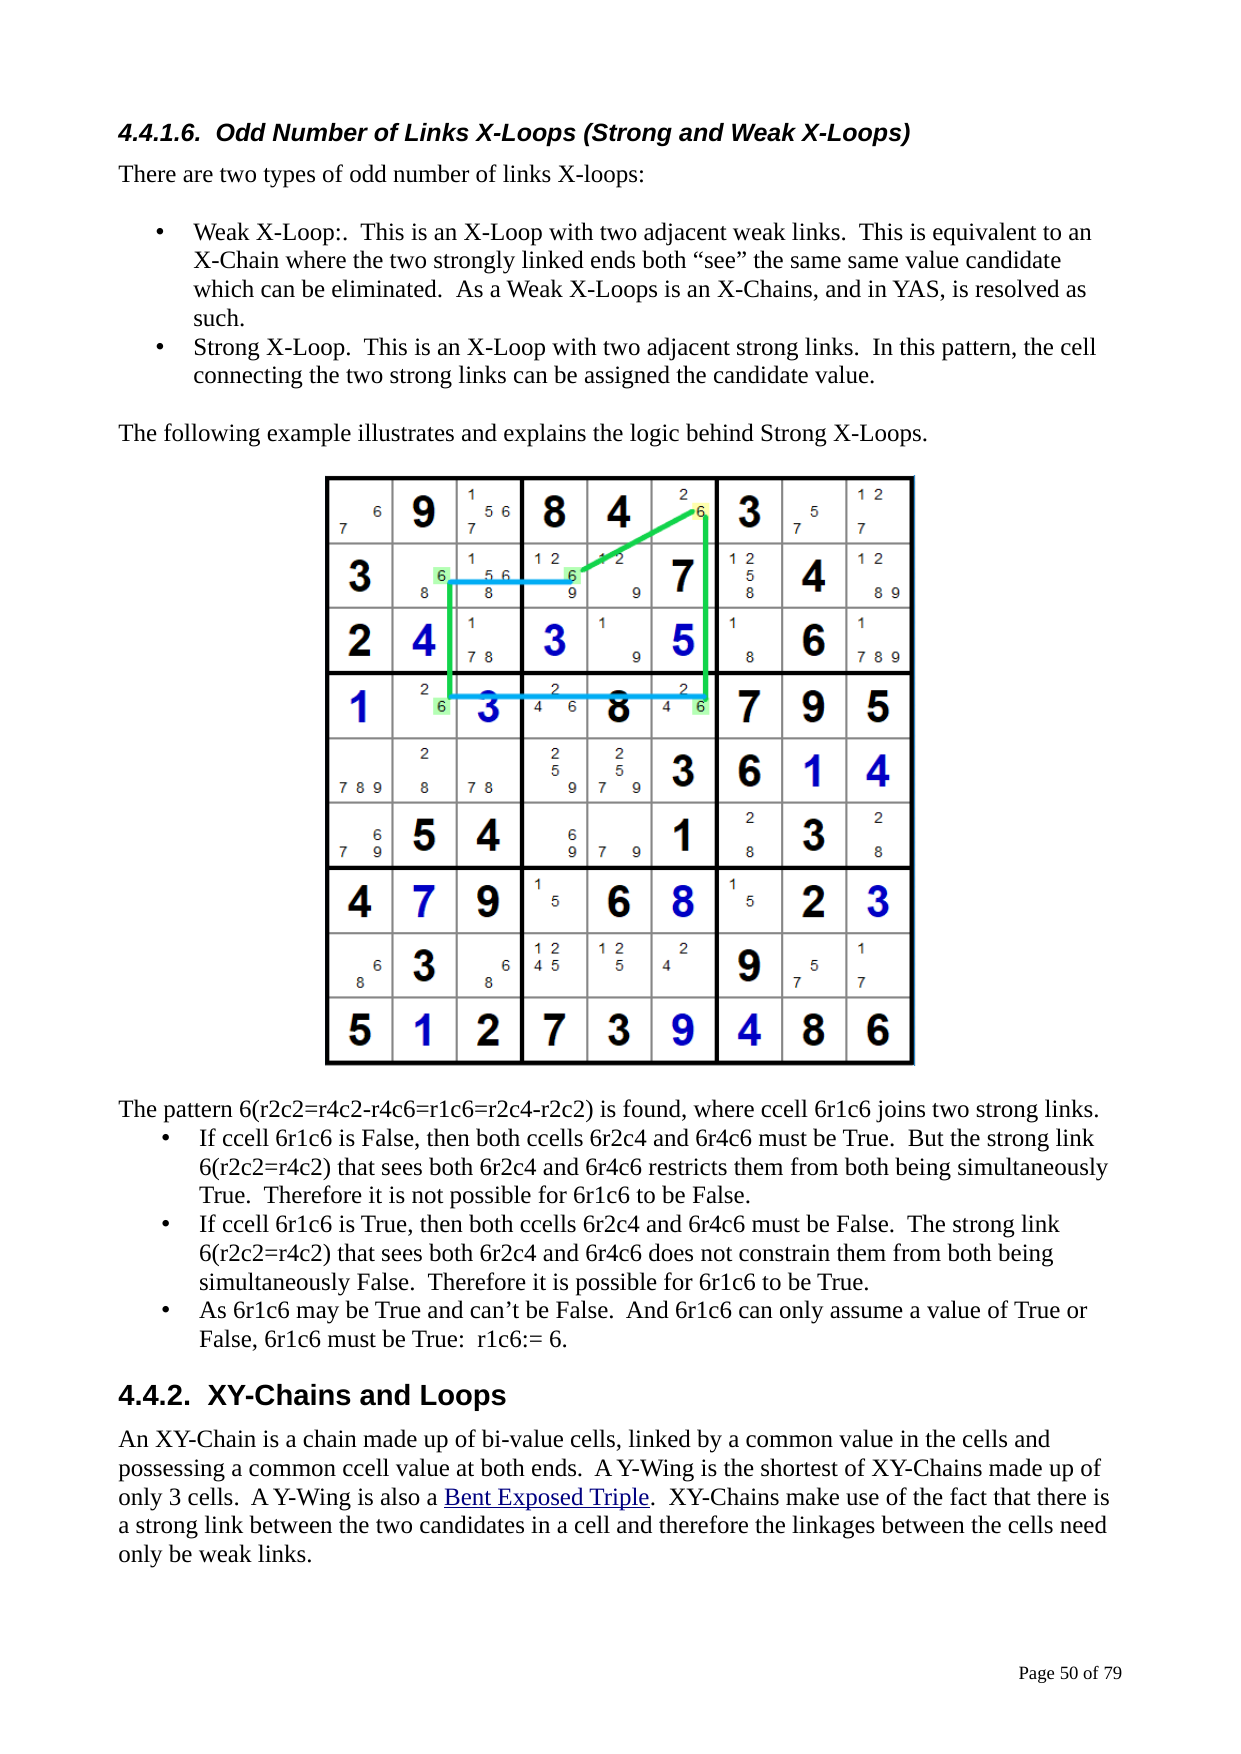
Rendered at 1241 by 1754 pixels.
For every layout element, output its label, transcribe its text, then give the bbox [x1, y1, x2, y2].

picture [325, 475, 916, 1066]
text There are two types of odd number of links X-loops: [118, 159, 1122, 188]
subtitle XY-Chains and Loops [118, 1378, 1122, 1412]
subtitle Odd Number of Links X-Loops (Strong and Weak X-Loops) [118, 118, 1122, 147]
list Weak X-Loop:. This is an X-Loop with two adjacent weak links. This is equivalent to an X-Chain where the two strongly linked ends both “see” the same same value candidate which can be eliminated. As a Weak X-Loops is an X-Chains, and in YAS, is resolved as such. [156, 217, 1122, 332]
text An XY-Chain is a chain made up of bi-value cells, linked by a common value in the cells and possessing a common ccell value at both ends. A Y-Wing is the shortest of XY-Chains made up of only 3 cells. A Y-Wing is also a Bent Exposed Triple. XY-Chains make use of the fact that there is a strong link between the two candidates in a cell and therefore the linkages between the cells need only be weak links. [118, 1424, 1122, 1568]
list As 6r1c6 may be True and can’t be False. And 6r1c6 can only assume a value of True or False, 6r1c6 must be True: r1c6:= 6. [161, 1296, 1122, 1353]
list Strong X-Loop. This is an X-Loop with two adjacent strong links. In this pattern, the cell connecting the two strong links can be assigned the candidate value. [156, 332, 1122, 389]
list If ccell 6r1c6 is True, then both ccells 6r2c4 and 6r4c6 must be False. The strong link 6(r2c2=r4c2) that sees both 6r2c4 and 6r4c6 does not constrain them from both being simultaneously False. Therefore it is possible for 6r1c6 to be True. [161, 1209, 1122, 1296]
list If ccell 6r1c6 is False, then both ccells 6r2c4 and 6r4c6 must be True. But the strong link 6(r2c2=r4c2) that sees both 6r2c4 and 6r4c6 restricts them from both being simultaneously True. Therefore it is not possible for 6r1c6 to be False. [161, 1123, 1122, 1209]
text The pattern 6(r2c2=r4c2-r4c6=r1c6=r2c4-r2c2) is found, where ccell 6r1c6 joins two strong links. [118, 1094, 1122, 1123]
text The following example illustrates and explains the logic behind Strong X-Loops. [118, 418, 1122, 447]
